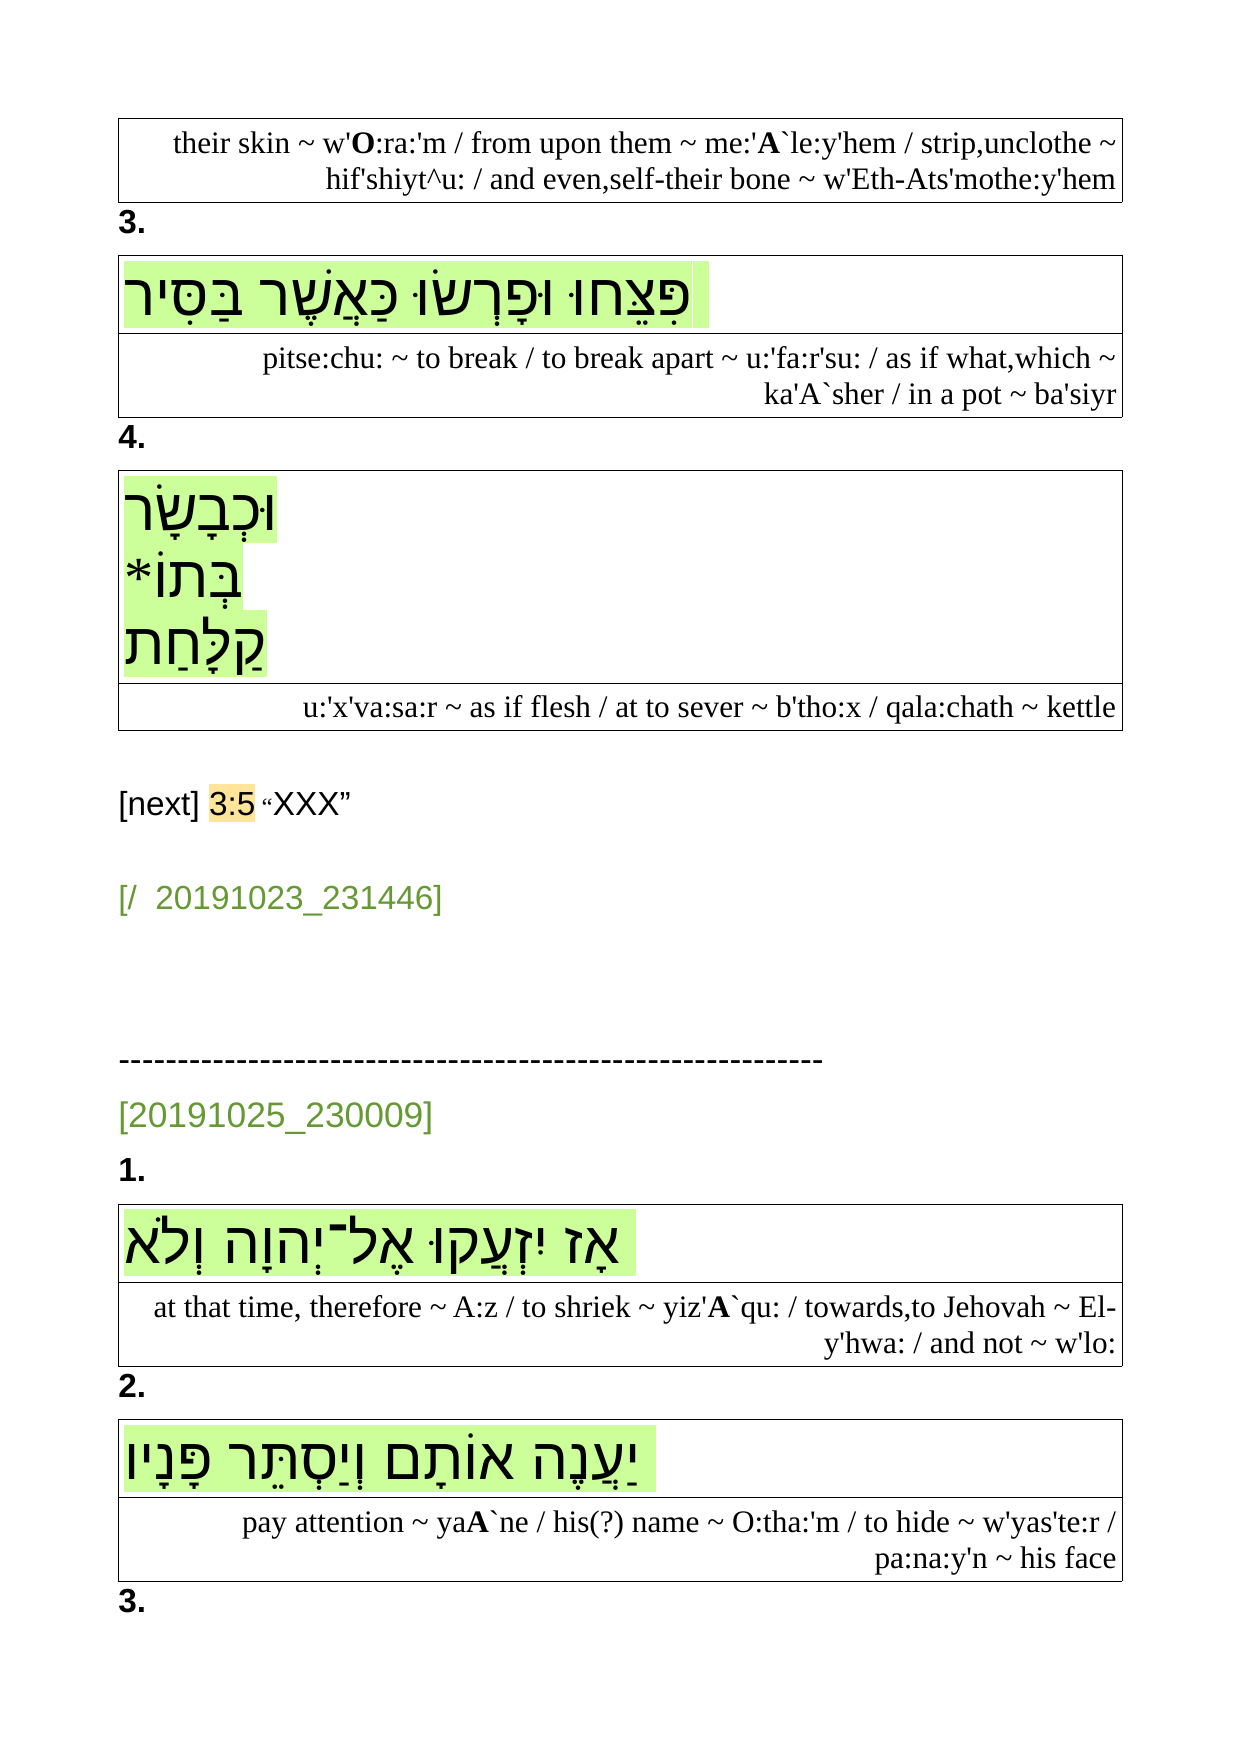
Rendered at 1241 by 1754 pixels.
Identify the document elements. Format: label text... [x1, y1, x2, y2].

text [/ 20191023_231446] [118, 878, 1122, 916]
text 1. [118, 1150, 1122, 1189]
text ------------------------------------------------------------ [118, 1038, 1122, 1079]
text [next] 3:5 “XXX” [118, 783, 1122, 822]
table_header יַעֲנֶה אוֹתָם וְיַסְתֵּר פָּנָיו [119, 1420, 1122, 1497]
table_cell pitse:chu: ~ to break / to break apart ~ u:'fa:r'su: / as if what,which ~ ka'A`sher / in a pot ~ ba'siyr [119, 334, 1122, 417]
table_cell their skin ~ w'O:ra:'m / from upon them ~ me:'A`le:y'hem / strip,unclothe ~ hif'shiyt^u: / and even,self-their bone ~ w'Eth-Ats'mothe:y'hem [119, 119, 1122, 202]
text 3. [118, 203, 1122, 240]
text 3. [118, 1582, 1122, 1619]
table_header וּכְבָשָׂר *בְּתוֹ קַלָּחַת [119, 471, 1122, 683]
text 2. [118, 1367, 1122, 1404]
table_cell u:'x'va:sa:r ~ as if flesh / at to sever ~ b'tho:x / qala:chath ~ kettle [119, 684, 1122, 730]
text 4. [118, 418, 1122, 455]
table_cell at that time, therefore ~ A:z / to shriek ~ yiz'A`qu: / towards,to Jehovah ~ El-y'hwa: / and not ~ w'lo: [119, 1283, 1122, 1366]
text [20191025_230009] [118, 1094, 1122, 1135]
table_header פִּצֵּחוּ וּפָרְשׂוּ כַּאֲשֶׁר בַּסִּיר [119, 256, 1122, 333]
table_cell pay attention ~ yaA`ne / his(?) name ~ O:tha:'m / to hide ~ w'yas'te:r / pa:na:y'n ~ his face [119, 1498, 1122, 1581]
table_header אָז יִזְעֲקוּ אֶל־יְהוָה וְלֹא [119, 1205, 1122, 1282]
